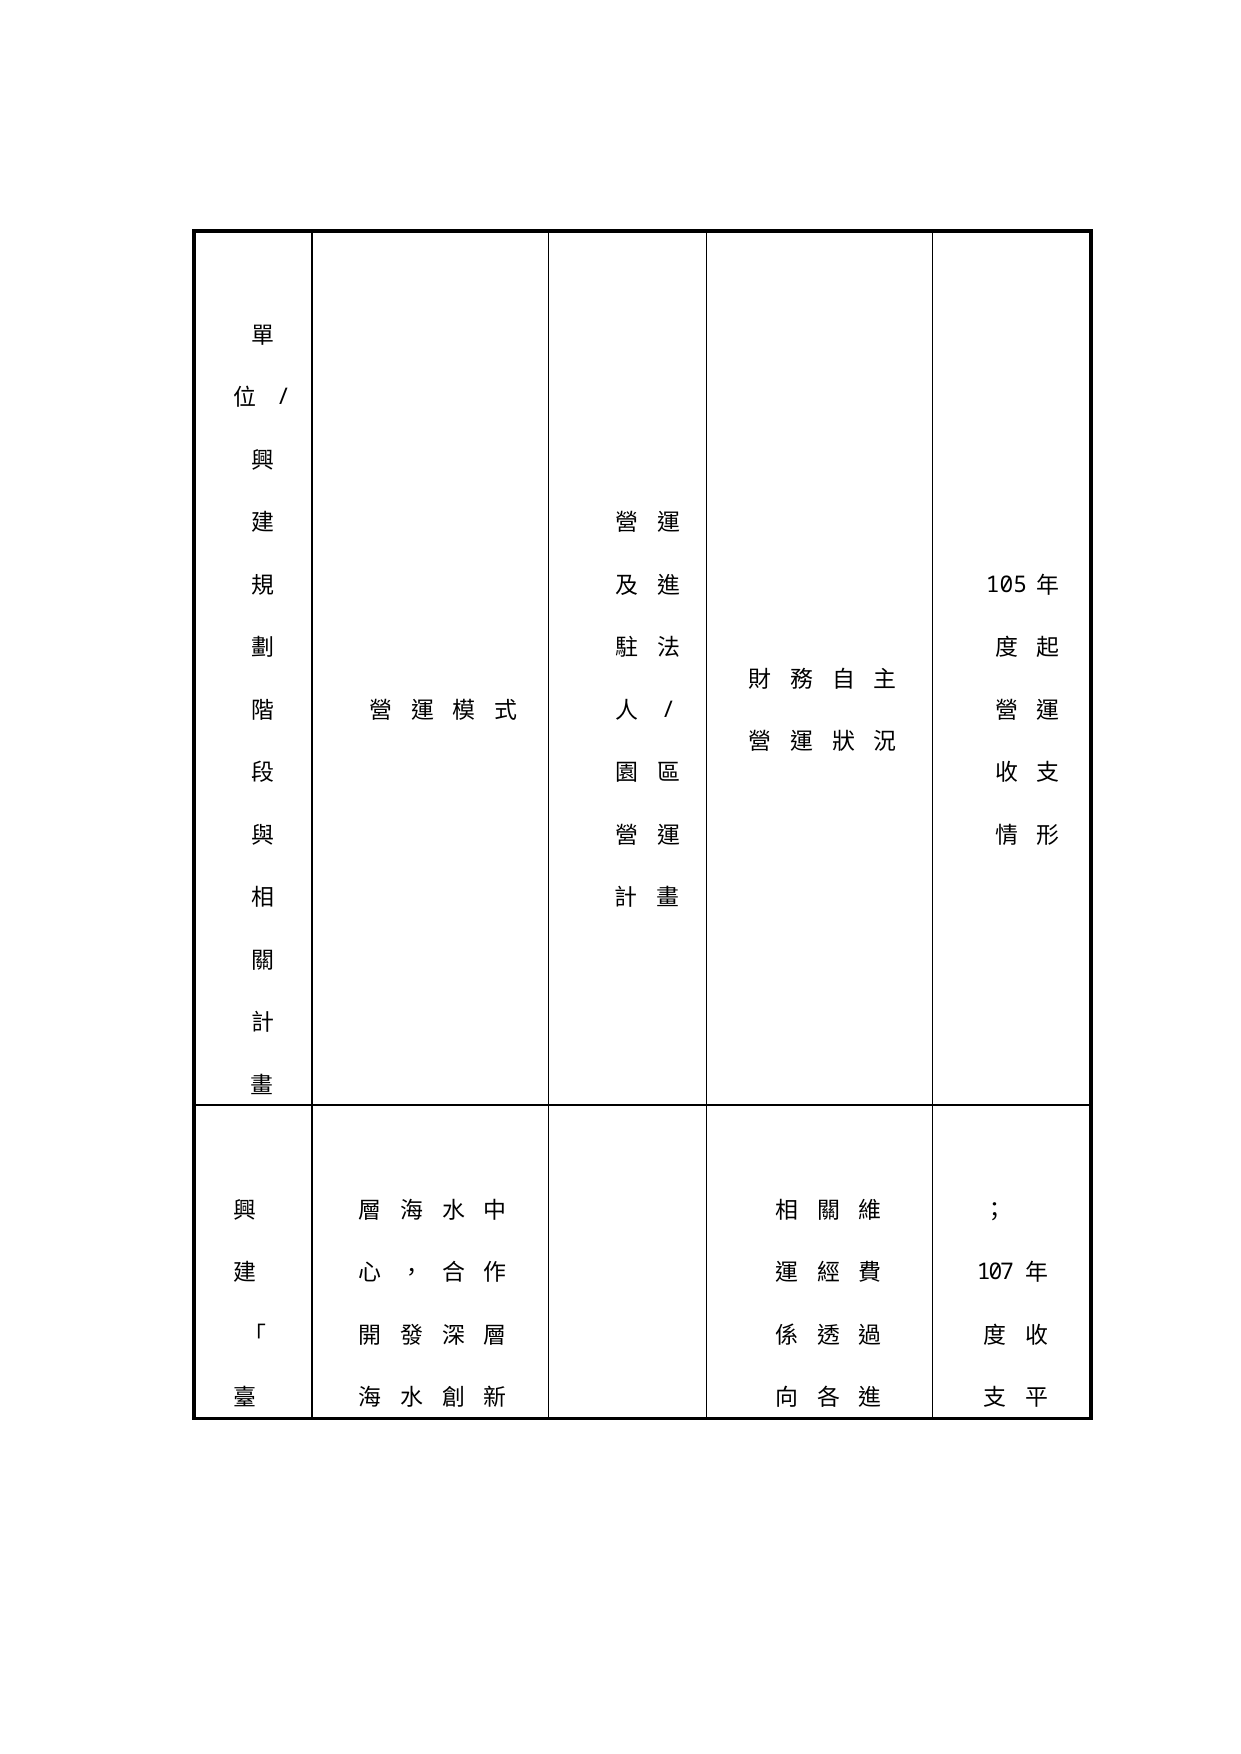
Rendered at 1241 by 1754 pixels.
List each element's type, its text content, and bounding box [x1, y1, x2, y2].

table_cell 層海水中心，合作開發深層海水創新 [313, 1106, 548, 1417]
table_cell ； 107年度收支平 [933, 1106, 1089, 1417]
table_header 單位/興建規劃階段與相關計畫 [196, 233, 311, 1104]
table_cell 相關維運經費係透過向各進 [707, 1106, 932, 1417]
table_header 營運及進駐法人/園區營運計畫 [549, 233, 706, 1104]
table_header 105年度起營運收支情形 [933, 233, 1089, 1104]
table_cell 興建「臺 [196, 1106, 311, 1417]
table_header 營運模式 [313, 233, 548, 1104]
table_header 財務自主營運狀況 [707, 233, 932, 1104]
table_cell [549, 1106, 706, 1417]
